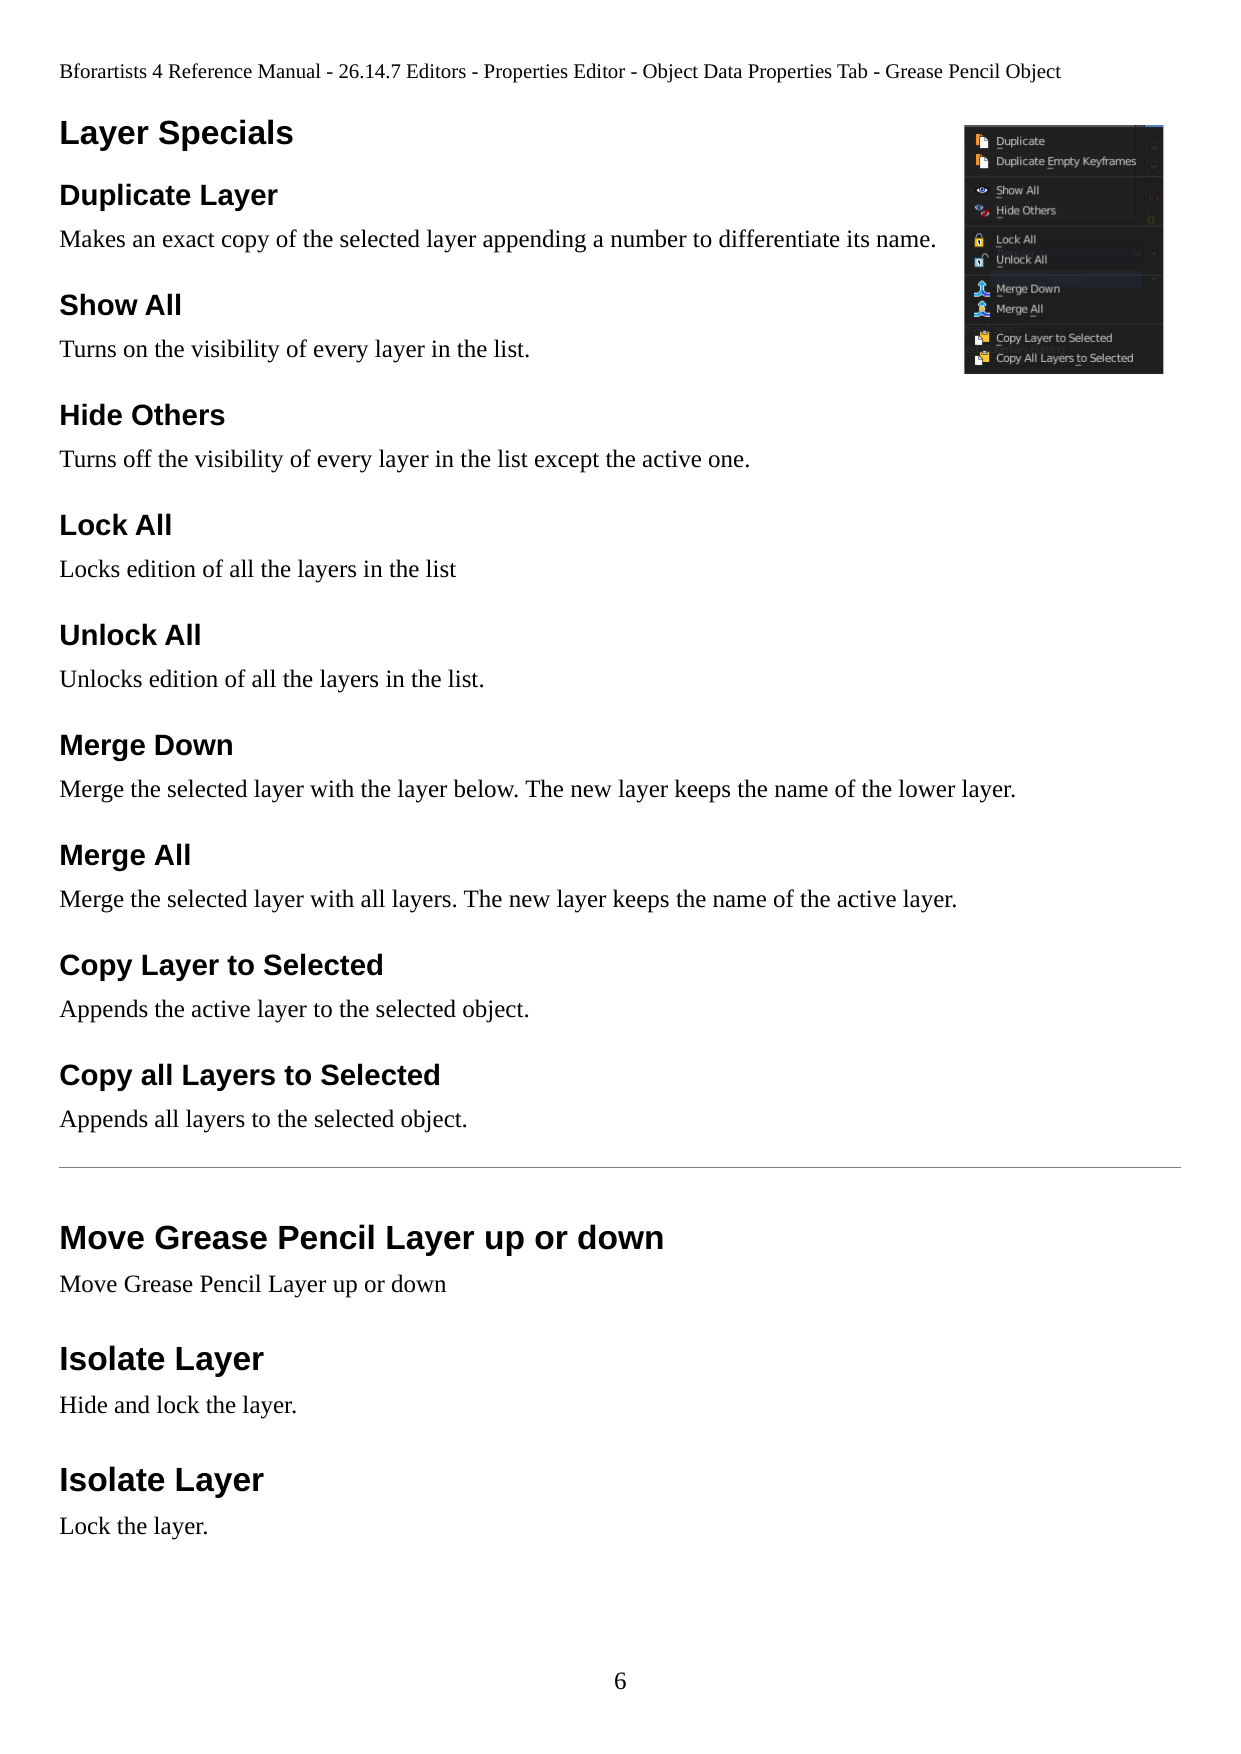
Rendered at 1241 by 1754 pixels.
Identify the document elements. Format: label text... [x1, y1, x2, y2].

subtitle Copy Layer to Selected [59, 948, 1181, 981]
text Merge the selected layer with all layers. The new layer keeps the name of the active layer. [59, 884, 1181, 913]
text Lock the layer. [59, 1511, 1181, 1540]
subtitle Layer Specials [59, 113, 1181, 151]
text Move Grease Pencil Layer up or down [59, 1269, 1181, 1298]
text Appends the active layer to the selected object. [59, 994, 1181, 1023]
text Appends all layers to the selected object. [59, 1104, 1181, 1132]
subtitle Merge All [59, 838, 1181, 871]
subtitle Unlock All [59, 618, 1181, 652]
subtitle Duplicate Layer [59, 178, 964, 212]
subtitle Copy all Layers to Selected [59, 1057, 1181, 1091]
subtitle Merge Down [59, 728, 1181, 762]
subtitle Isolate Layer [59, 1339, 1181, 1377]
subtitle [1164, 178, 1181, 212]
text Hide and lock the layer. [59, 1390, 1181, 1419]
subtitle Move Grease Pencil Layer up or down [59, 1218, 1181, 1256]
subtitle Show All [59, 288, 964, 322]
subtitle Hide Others [59, 398, 1181, 432]
text Turns off the visibility of every layer in the list except the active one. [59, 444, 1181, 473]
subtitle [1164, 288, 1181, 322]
text Merge the selected layer with the layer below. The new layer keeps the name of the lower layer. [59, 774, 1181, 803]
text Turns on the visibility of every layer in the list. [59, 334, 964, 363]
subtitle Lock All [59, 508, 1181, 542]
text Unlocks edition of all the layers in the list. [59, 664, 1181, 693]
picture [964, 125, 1164, 374]
text Makes an exact copy of the selected layer appending a number to differentiate its name. [59, 224, 964, 253]
text Locks edition of all the layers in the list [59, 554, 1181, 583]
subtitle Isolate Layer [59, 1460, 1181, 1498]
